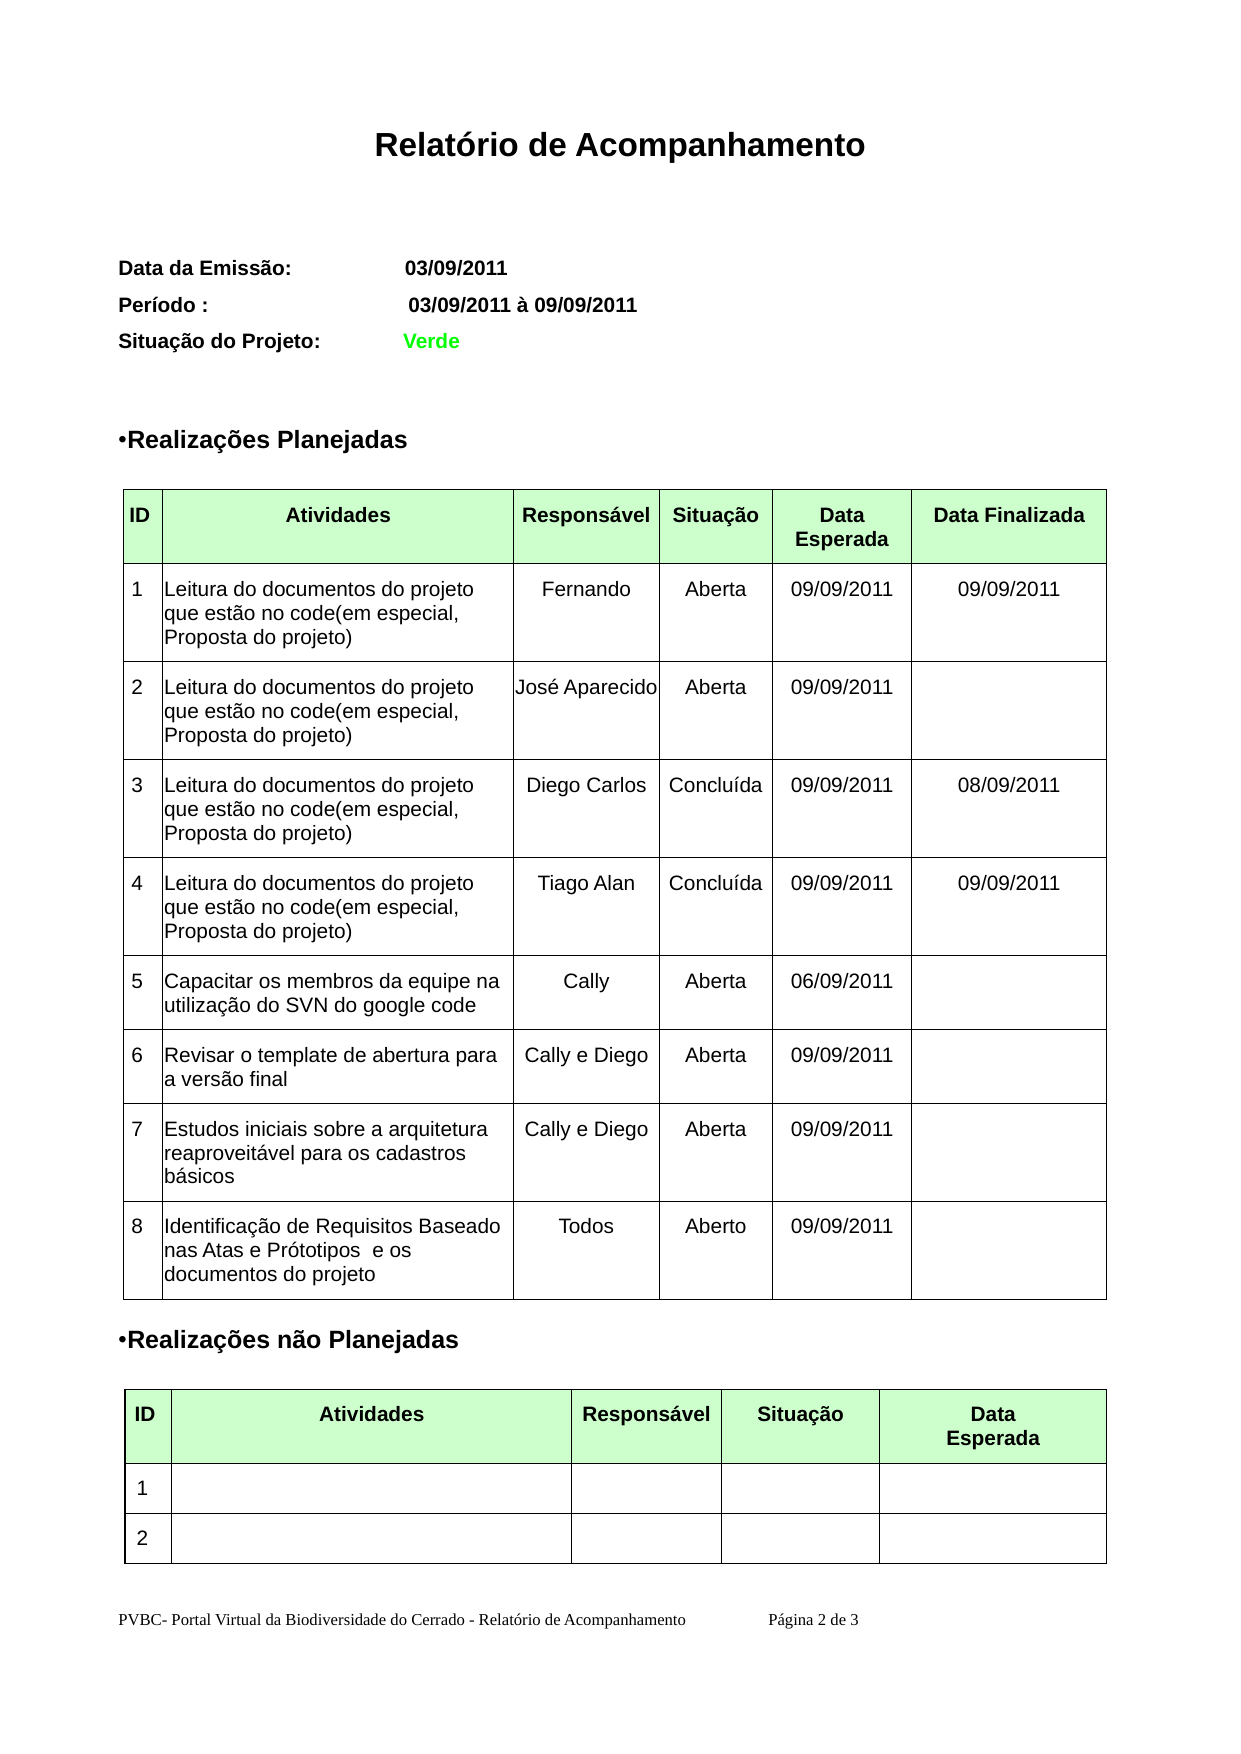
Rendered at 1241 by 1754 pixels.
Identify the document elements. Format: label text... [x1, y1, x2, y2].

text Data da Emissão: 03/09/2011 [118, 256, 1122, 280]
table_cell Tiago Alan [514, 858, 659, 955]
table_cell Aberto [660, 1202, 772, 1299]
table_cell 8 [124, 1202, 162, 1299]
list Realizações Planejadas [118, 426, 1122, 454]
table_cell 06/09/2011 [773, 956, 911, 1029]
table_header Data Esperada [880, 1390, 1106, 1463]
table_header ID [124, 490, 162, 563]
table_cell José Aparecido [514, 662, 659, 759]
table_header Situação [660, 490, 772, 563]
table_cell 09/09/2011 [912, 858, 1106, 955]
table_cell 09/09/2011 [773, 1104, 911, 1201]
table_cell [912, 662, 1106, 759]
text Período : 03/09/2011 à 09/09/2011 [118, 293, 1122, 317]
table_header Situação [722, 1390, 879, 1463]
table_cell [572, 1464, 721, 1513]
table_cell 09/09/2011 [773, 1202, 911, 1299]
table_cell Aberta [660, 1104, 772, 1201]
table_cell [912, 956, 1106, 1029]
table_cell Leitura do documentos do projeto que estão no code(em especial, Proposta do projeto) [163, 858, 513, 955]
table_cell Leitura do documentos do projeto que estão no code(em especial, Proposta do projeto) [163, 662, 513, 759]
table_cell [912, 1030, 1106, 1103]
table_cell [880, 1464, 1106, 1513]
table_cell [572, 1514, 721, 1563]
table_cell Fernando [514, 564, 659, 661]
table_header Responsável [514, 490, 659, 563]
table_cell 09/09/2011 [773, 858, 911, 955]
table_cell Aberta [660, 1030, 772, 1103]
table_header Responsável [572, 1390, 721, 1463]
table_cell Cally [514, 956, 659, 1029]
table_cell 4 [124, 858, 162, 955]
table_cell Cally e Diego [514, 1104, 659, 1201]
table_cell Diego Carlos [514, 760, 659, 857]
table_header Data Esperada [773, 490, 911, 563]
table_cell 09/09/2011 [912, 564, 1106, 661]
table_cell Concluída [660, 760, 772, 857]
table_cell Aberta [660, 564, 772, 661]
table_cell Leitura do documentos do projeto que estão no code(em especial, Proposta do projeto) [163, 564, 513, 661]
table_cell Aberta [660, 956, 772, 1029]
table_cell Leitura do documentos do projeto que estão no code(em especial, Proposta do projeto) [163, 760, 513, 857]
table_header Data Finalizada [912, 490, 1106, 563]
list Realizações não Planejadas [118, 1325, 1122, 1354]
table_cell Todos [514, 1202, 659, 1299]
table_cell 1 [126, 1464, 171, 1513]
table_header Atividades [163, 490, 513, 563]
table_cell 1 [124, 564, 162, 661]
table_cell [722, 1464, 879, 1513]
table_cell Aberta [660, 662, 772, 759]
table_cell 5 [124, 956, 162, 1029]
text Relatório de Acompanhamento [118, 125, 1122, 164]
table_cell 2 [126, 1514, 171, 1563]
table_cell 2 [124, 662, 162, 759]
table_cell Cally e Diego [514, 1030, 659, 1103]
table_cell 09/09/2011 [773, 1030, 911, 1103]
table_cell [912, 1104, 1106, 1201]
table_cell 08/09/2011 [912, 760, 1106, 857]
table_cell [172, 1514, 571, 1563]
text Situação do Projeto: Verde [118, 329, 1122, 353]
table_cell [172, 1464, 571, 1513]
table_cell 09/09/2011 [773, 662, 911, 759]
table_cell 09/09/2011 [773, 564, 911, 661]
table_cell Identificação de Requisitos Baseado nas Atas e Prótotipos e os documentos do projeto [163, 1202, 513, 1299]
table_header Atividades [172, 1390, 571, 1463]
table_cell Capacitar os membros da equipe na utilização do SVN do google code [163, 956, 513, 1029]
table_header ID [126, 1390, 171, 1463]
table_cell Concluída [660, 858, 772, 955]
table_cell 6 [124, 1030, 162, 1103]
table_cell Revisar o template de abertura para a versão final [163, 1030, 513, 1103]
table_cell 09/09/2011 [773, 760, 911, 857]
table_cell Estudos iniciais sobre a arquitetura reaproveitável para os cadastros básicos [163, 1104, 513, 1201]
table_cell 3 [124, 760, 162, 857]
table_cell 7 [124, 1104, 162, 1201]
table_cell [912, 1202, 1106, 1299]
table_cell [722, 1514, 879, 1563]
table_cell [880, 1514, 1106, 1563]
